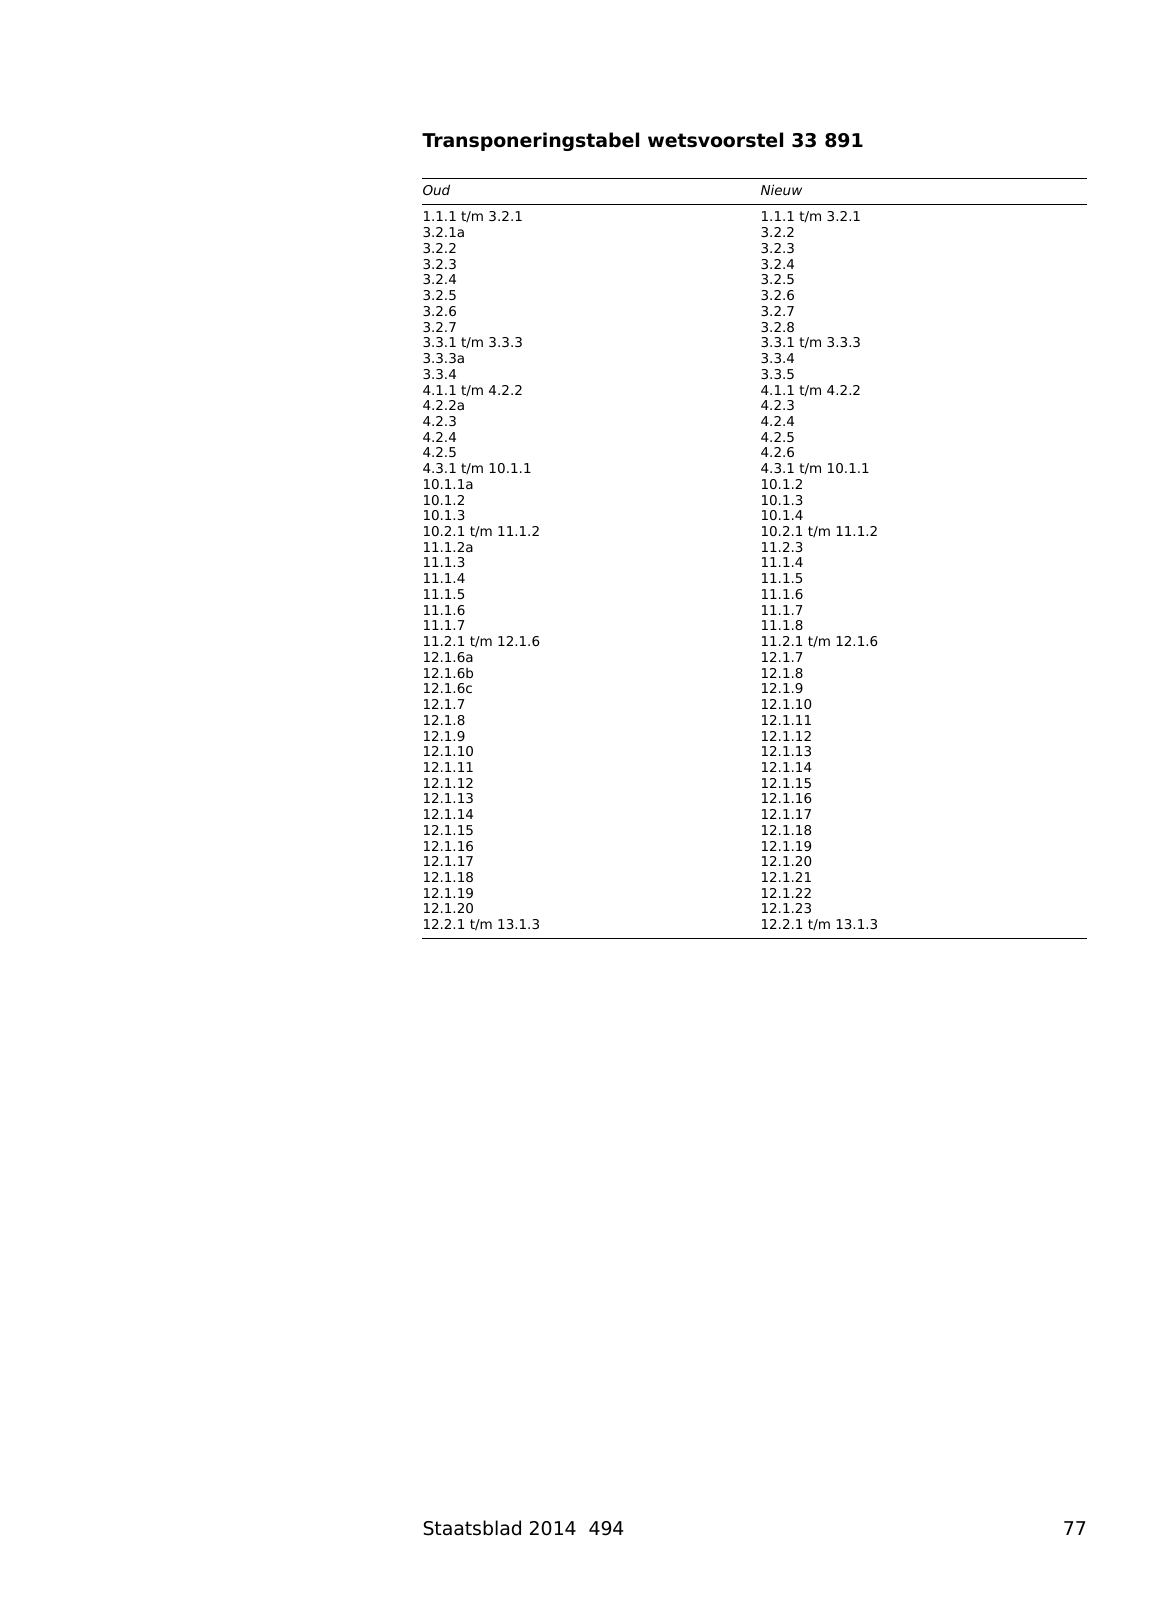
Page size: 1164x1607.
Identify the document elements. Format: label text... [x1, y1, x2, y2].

table_cell 11.2.1 t/m 12.1.6 [422, 634, 754, 650]
table_cell 3.2.3 [422, 256, 754, 272]
table_cell 12.1.8 [422, 713, 754, 728]
table_cell 12.1.11 [754, 713, 1087, 728]
table_cell 12.2.1 t/m 13.1.3 [754, 917, 1087, 937]
table_cell 11.2.1 t/m 12.1.6 [754, 634, 1087, 650]
table_cell 10.1.2 [422, 493, 754, 508]
table_cell 3.2.6 [754, 288, 1087, 304]
table_cell 12.1.6a [422, 650, 754, 665]
table_cell 12.1.14 [754, 760, 1087, 776]
table_cell 11.1.7 [754, 603, 1087, 618]
table_cell 12.1.8 [754, 665, 1087, 681]
table_cell 3.2.4 [754, 256, 1087, 272]
table_cell 4.2.5 [754, 430, 1087, 445]
table_cell 10.1.4 [754, 508, 1087, 524]
table_cell 12.1.6b [422, 665, 754, 681]
table_cell 12.2.1 t/m 13.1.3 [422, 917, 754, 937]
table_cell 10.2.1 t/m 11.1.2 [754, 524, 1087, 539]
table_cell 12.1.18 [754, 823, 1087, 838]
table_cell 11.1.2a [422, 540, 754, 555]
table_cell 3.2.7 [422, 319, 754, 335]
table_cell 12.1.6c [422, 681, 754, 697]
table_cell 4.3.1 t/m 10.1.1 [422, 461, 754, 477]
table_cell 3.2.5 [422, 288, 754, 304]
table_cell 12.1.10 [422, 744, 754, 760]
table_cell 3.3.4 [422, 367, 754, 382]
table_cell 10.2.1 t/m 11.1.2 [422, 524, 754, 539]
table_cell 3.3.4 [754, 351, 1087, 367]
table_cell 3.3.3a [422, 351, 754, 367]
table_cell 1.1.1 t/m 3.2.1 [754, 205, 1087, 225]
table_cell 11.1.4 [422, 571, 754, 587]
table_cell 12.1.15 [754, 776, 1087, 791]
table_cell 12.1.10 [754, 697, 1087, 713]
table_cell 4.3.1 t/m 10.1.1 [754, 461, 1087, 477]
subtitle Transponeringstabel wetsvoorstel 33 891 [422, 130, 1087, 152]
table_cell 12.1.18 [422, 870, 754, 886]
table_cell 4.2.4 [422, 430, 754, 445]
table_cell 4.2.4 [754, 414, 1087, 429]
table_cell 12.1.21 [754, 870, 1087, 886]
table_cell 11.1.4 [754, 555, 1087, 571]
table_cell 3.3.5 [754, 367, 1087, 382]
table_cell 12.1.22 [754, 886, 1087, 901]
table_cell 12.1.14 [422, 807, 754, 823]
table_cell 11.2.3 [754, 540, 1087, 555]
table_cell 12.1.16 [422, 839, 754, 854]
table_cell 12.1.19 [422, 886, 754, 901]
table_cell 11.1.6 [422, 603, 754, 618]
table_cell 12.1.12 [754, 728, 1087, 744]
table_cell 3.2.5 [754, 272, 1087, 288]
table_cell 3.2.1a [422, 225, 754, 241]
table_cell 4.1.1 t/m 4.2.2 [422, 382, 754, 398]
table_cell 12.1.17 [754, 807, 1087, 823]
table_cell 3.2.2 [422, 241, 754, 256]
table_cell 4.1.1 t/m 4.2.2 [754, 382, 1087, 398]
table_cell 3.2.7 [754, 304, 1087, 319]
table_cell 12.1.17 [422, 854, 754, 870]
table_cell 4.2.3 [754, 398, 1087, 414]
table_cell 11.1.7 [422, 618, 754, 634]
table_cell 12.1.13 [754, 744, 1087, 760]
table_cell 3.2.3 [754, 241, 1087, 256]
table_cell 10.1.1a [422, 477, 754, 492]
table_header Oud [422, 179, 754, 203]
table_cell 12.1.12 [422, 776, 754, 791]
table_cell 12.1.9 [754, 681, 1087, 697]
table_cell 11.1.5 [422, 587, 754, 602]
table_cell 10.1.2 [754, 477, 1087, 492]
table_cell 12.1.16 [754, 791, 1087, 807]
table_cell 12.1.15 [422, 823, 754, 838]
table_cell 12.1.7 [422, 697, 754, 713]
table_cell 4.2.3 [422, 414, 754, 429]
table_cell 12.1.19 [754, 839, 1087, 854]
table_cell 12.1.9 [422, 728, 754, 744]
table_cell 10.1.3 [422, 508, 754, 524]
table_cell 3.2.6 [422, 304, 754, 319]
table_cell 4.2.6 [754, 445, 1087, 461]
table_cell 3.3.1 t/m 3.3.3 [754, 335, 1087, 351]
table_cell 4.2.2a [422, 398, 754, 414]
table_cell 12.1.20 [422, 901, 754, 917]
table_cell 11.1.8 [754, 618, 1087, 634]
table_cell 12.1.23 [754, 901, 1087, 917]
table_cell 3.2.4 [422, 272, 754, 288]
table_cell 12.1.20 [754, 854, 1087, 870]
table_cell 12.1.7 [754, 650, 1087, 665]
table_header Nieuw [754, 179, 1087, 203]
table_cell 11.1.3 [422, 555, 754, 571]
table_cell 11.1.5 [754, 571, 1087, 587]
table_cell 11.1.6 [754, 587, 1087, 602]
table_cell 12.1.11 [422, 760, 754, 776]
table_cell 4.2.5 [422, 445, 754, 461]
table_cell 3.3.1 t/m 3.3.3 [422, 335, 754, 351]
table_cell 1.1.1 t/m 3.2.1 [422, 205, 754, 225]
table_cell 3.2.8 [754, 319, 1087, 335]
table_cell 3.2.2 [754, 225, 1087, 241]
table_cell 10.1.3 [754, 493, 1087, 508]
table_cell 12.1.13 [422, 791, 754, 807]
